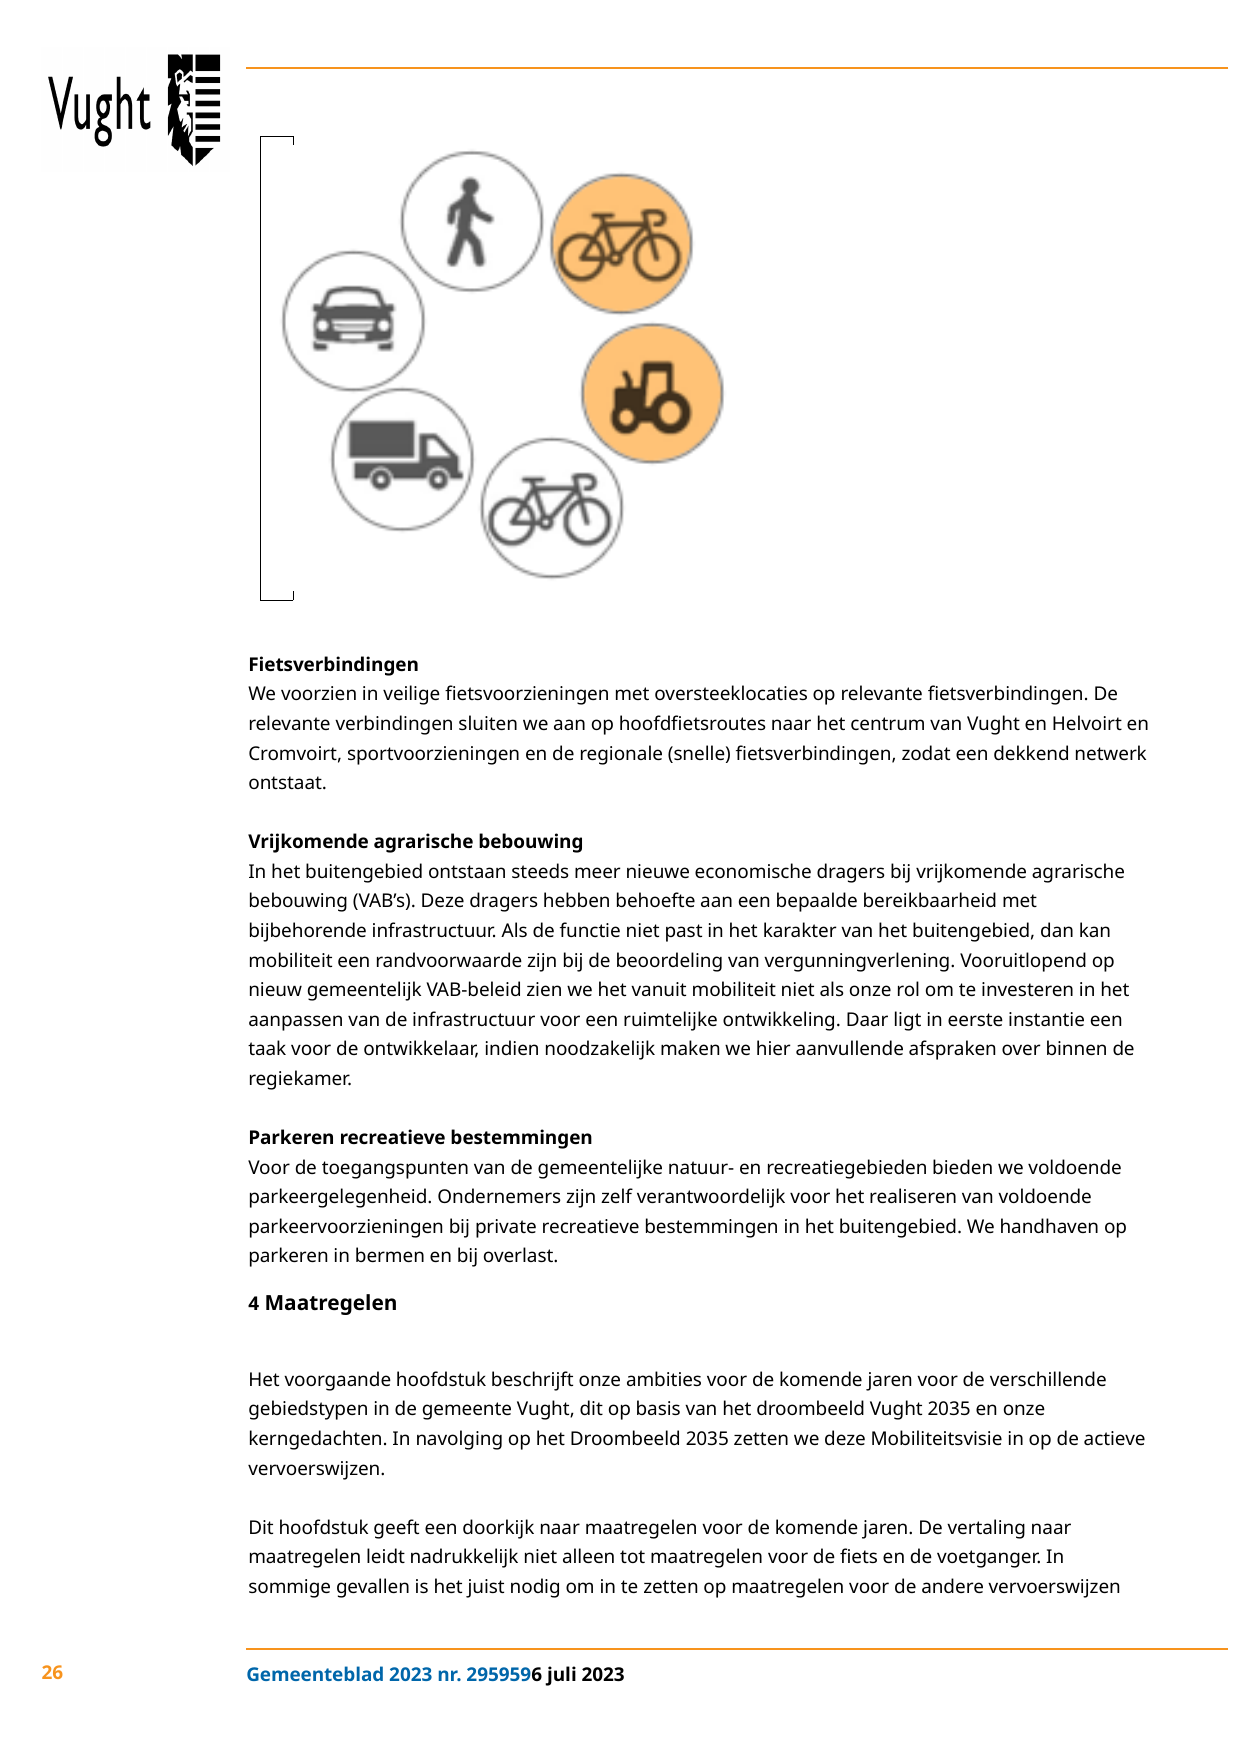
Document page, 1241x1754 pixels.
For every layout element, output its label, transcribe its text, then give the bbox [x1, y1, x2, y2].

text We voorzien in veilige fietsvoorzieningen met oversteeklocaties op relevante fietsverbindingen. De relevante verbindingen sluiten we aan op hoofdfietsroutes naar het centrum van Vught en Helvoirt en Cromvoirt, sportvoorzieningen en de regionale (snelle) fietsverbindingen, zodat een dekkend netwerk ontstaat. [248, 681, 1152, 795]
picture [41, 47, 231, 172]
picture [268, 145, 742, 591]
text Voor de toegangspunten van de gemeentelijke natuur- en recreatiegebieden bieden we voldoende parkeergelegenheid. Ondernemers zijn zelf verantwoordelijk voor het realiseren van voldoende parkeervoorzieningen bij private recreatieve bestemmingen in het buitengebied. We handhaven op parkeren in bermen en bij overlast. [248, 1154, 1152, 1268]
text Parkeren recreatieve bestemmingen [248, 1124, 1152, 1150]
text In het buitengebied ontstaan steeds meer nieuwe economische dragers bij vrijkomende agrarische bebouwing (VAB’s). Deze dragers hebben behoefte aan een bepaalde bereikbaarheid met bijbehorende infrastructuur. Als de functie niet past in het karakter van het buitengebied, dan kan mobiliteit een randvoorwaarde zijn bij de beoordeling van vergunningverlening. Vooruitlopend op nieuw gemeentelijk VAB-beleid zien we het vanuit mobiliteit niet als onze rol om te investeren in het aanpassen van de infrastructuur voor een ruimtelijke ontwikkeling. Daar ligt in eerste instantie een taak voor de ontwikkelaar, indien noodzakelijk maken we hier aanvullende afspraken over binnen de regiekamer. [248, 858, 1152, 1091]
text Fietsverbindingen [248, 651, 1152, 677]
text 4 Maatregelen [248, 1288, 1152, 1317]
text Het voorgaande hoofdstuk beschrijft onze ambities voor de komende jaren voor de verschillende gebiedstypen in de gemeente Vught, dit op basis van het droombeeld Vught 2035 en onze kerngedachten. In navolging op het Droombeeld 2035 zetten we deze Mobiliteitsvisie in op de actieve vervoerswijzen. [248, 1366, 1152, 1480]
text Vrijkomende agrarische bebouwing [248, 828, 1152, 854]
text Dit hoofdstuk geeft een doorkijk naar maatregelen voor de komende jaren. De vertaling naar maatregelen leidt nadrukkelijk niet alleen tot maatregelen voor de fiets en de voetganger. In sommige gevallen is het juist nodig om in te zetten op maatregelen voor de andere vervoerswijzen [248, 1514, 1152, 1599]
